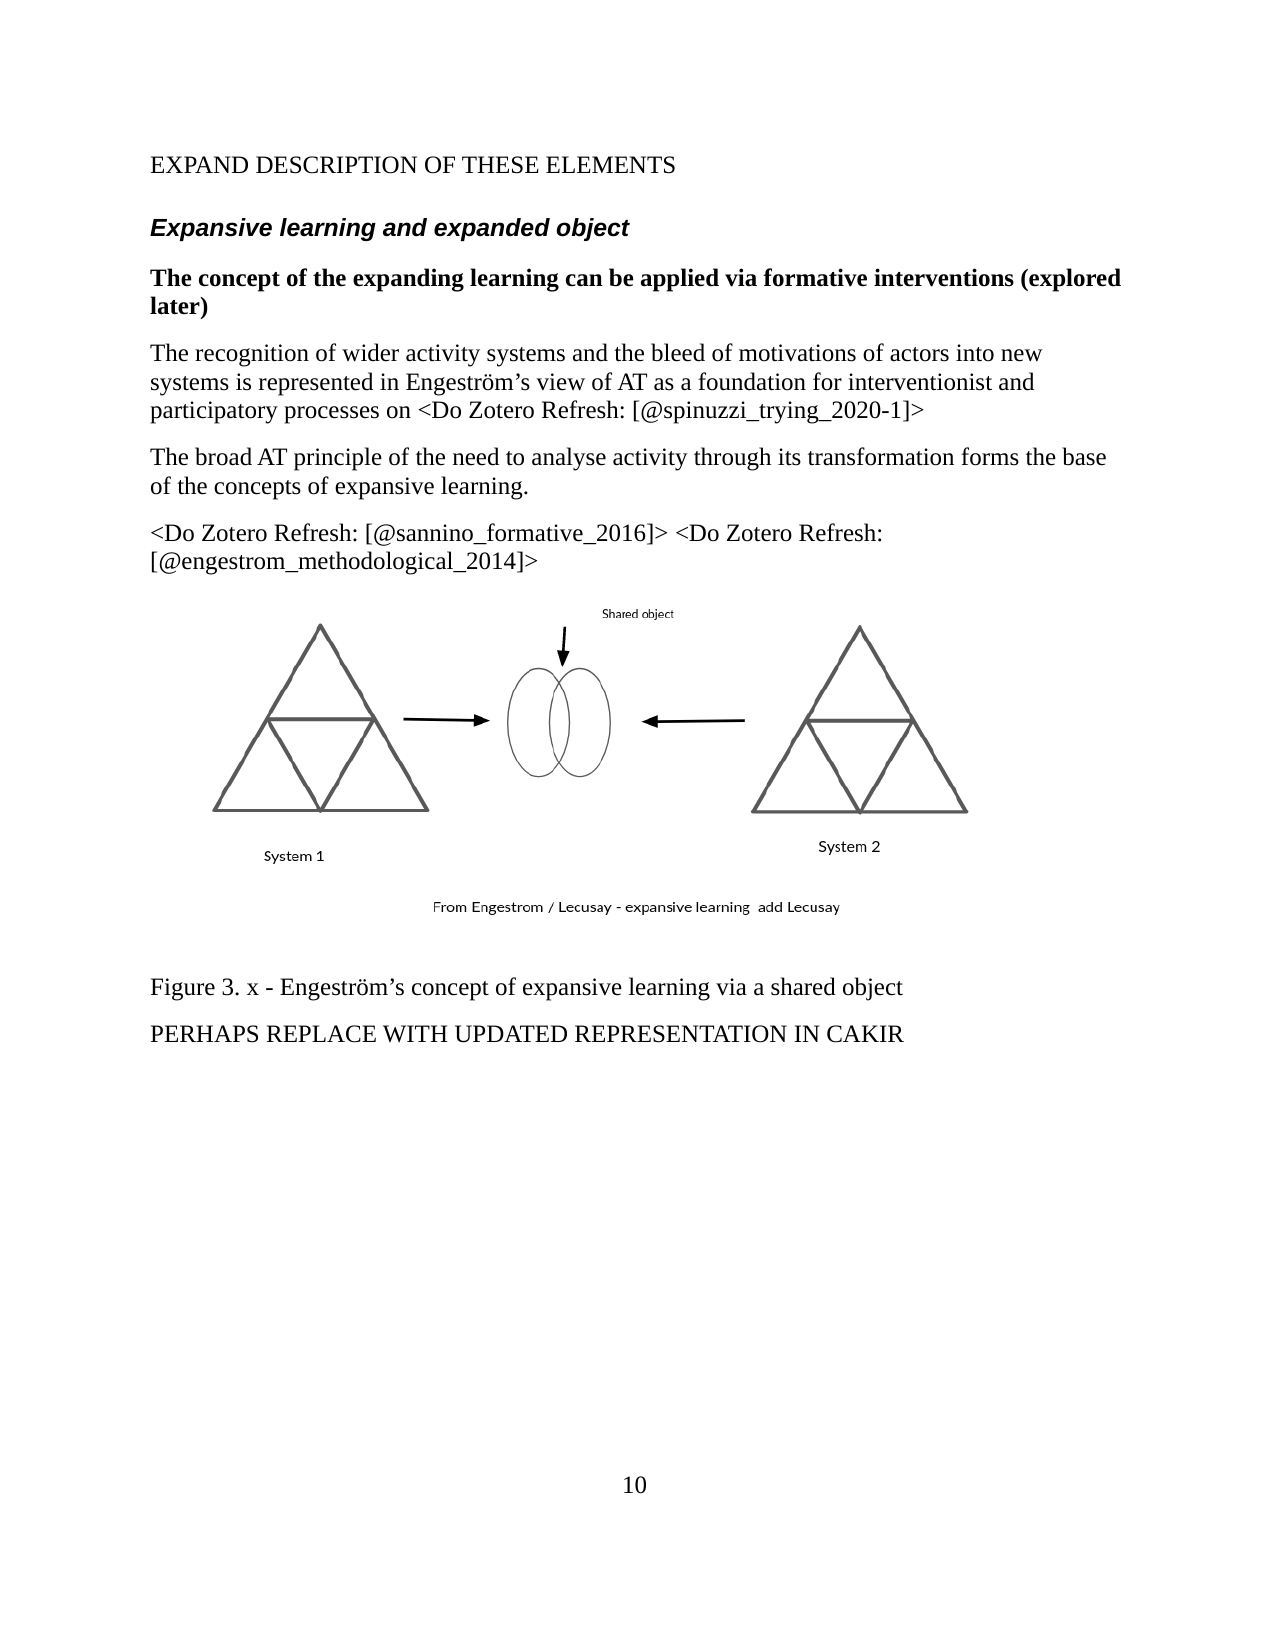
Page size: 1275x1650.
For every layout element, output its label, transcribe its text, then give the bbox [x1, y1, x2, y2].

text PERHAPS REPLACE WITH UPDATED REPRESENTATION IN CAKIR [150, 1019, 1125, 1048]
text The broad AT principle of the need to analyse activity through its transformation forms the base of the concepts of expansive learning. [150, 442, 1125, 500]
text Figure 3. x - Engeström’s concept of expansive learning via a shared object [150, 972, 1125, 1001]
picture [150, 593, 1028, 955]
text The concept of the expanding learning can be applied via formative interventions (explored later) [150, 263, 1125, 320]
text <Do Zotero Refresh: [@sannino_formative_2016]> <Do Zotero Refresh: [@engestrom_methodological_2014]> [150, 518, 1125, 575]
subtitle Expansive learning and expanded object [150, 213, 1125, 241]
text EXPAND DESCRIPTION OF THESE ELEMENTS [150, 150, 1125, 179]
text The recognition of wider activity systems and the bleed of motivations of actors into new systems is represented in Engeström’s view of AT as a foundation for interventionist and participatory processes on <Do Zotero Refresh: [@spinuzzi_trying_2020-1]> [150, 338, 1125, 424]
